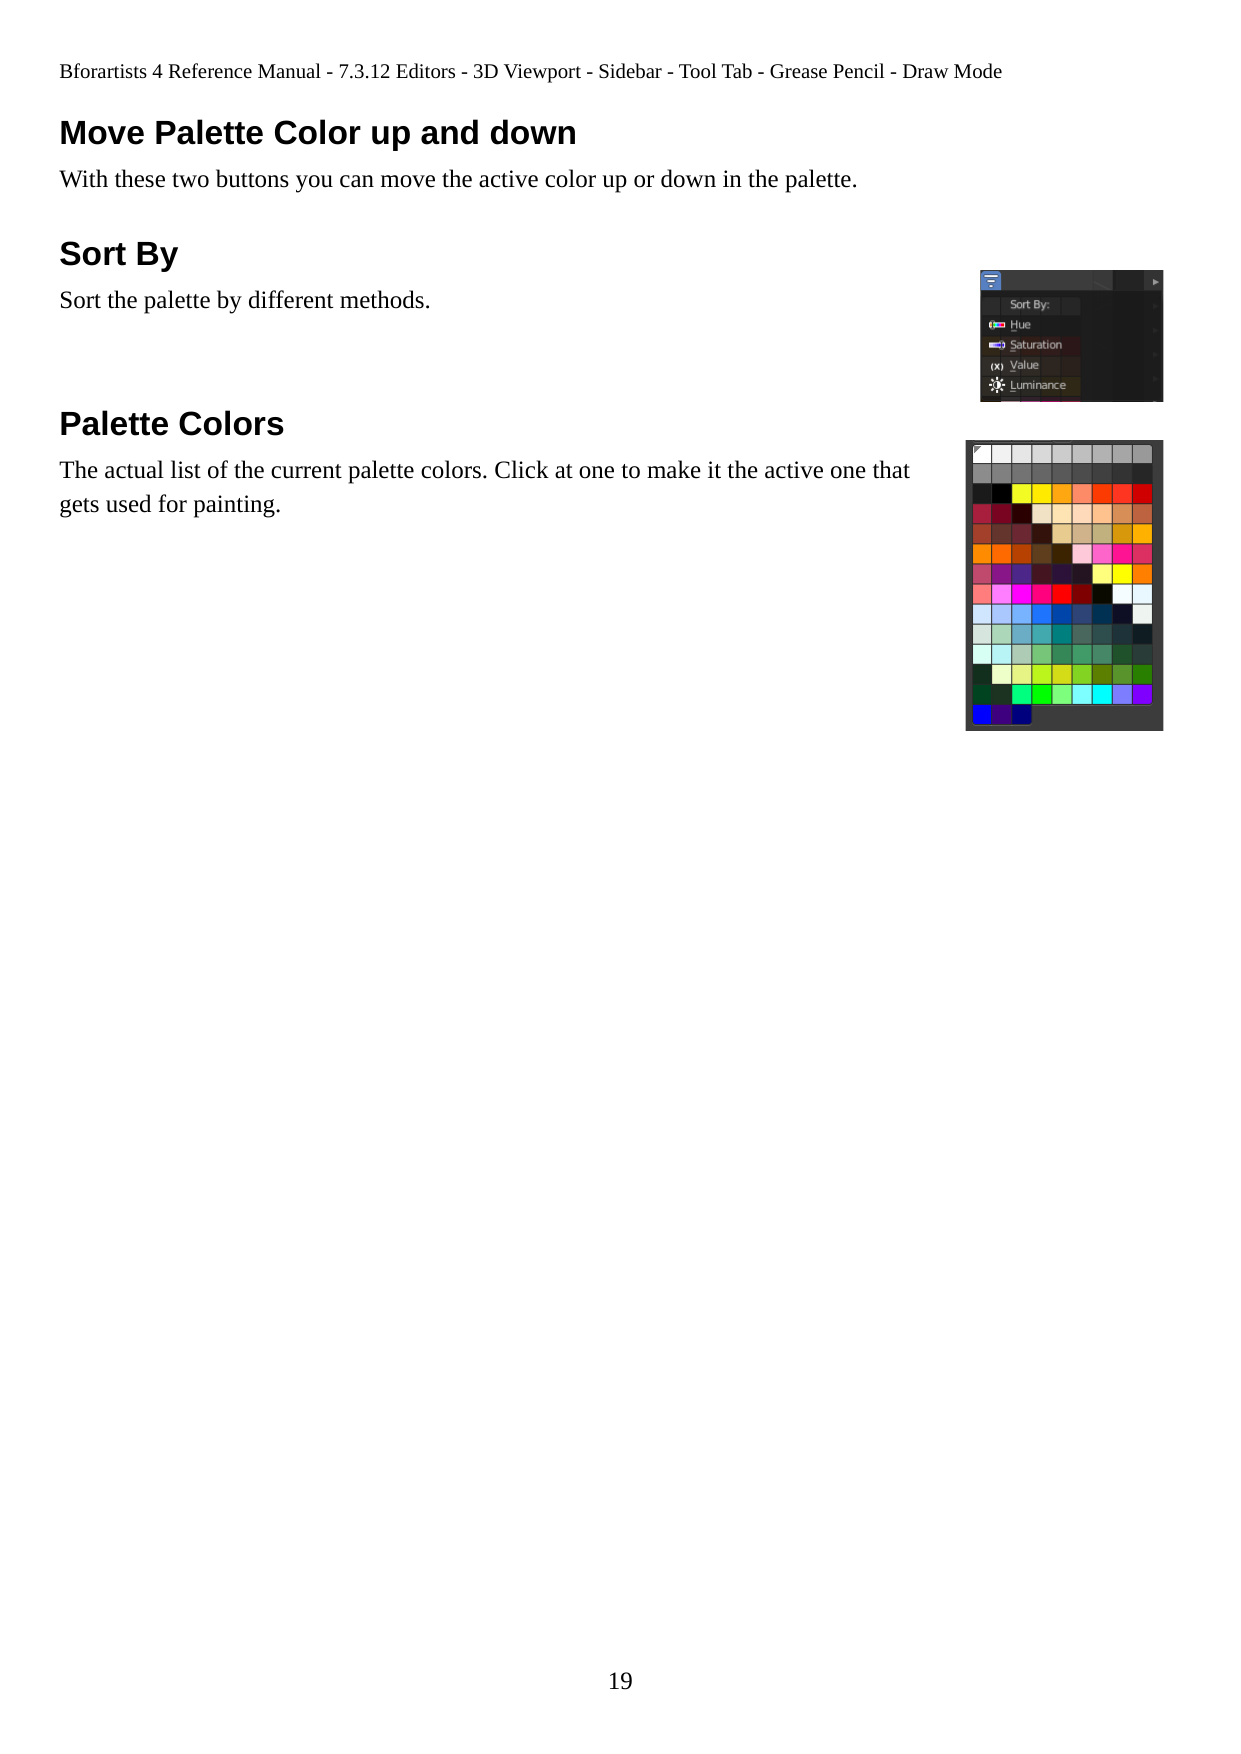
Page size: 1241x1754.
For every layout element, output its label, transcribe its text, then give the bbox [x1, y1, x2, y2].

subtitle Sort By [59, 234, 1181, 272]
text With these two buttons you can move the active color up or down in the palette. [59, 164, 1181, 192]
subtitle Move Palette Color up and down [59, 113, 1181, 151]
picture [965, 440, 1164, 731]
text Sort the palette by different methods. [59, 285, 980, 313]
text The actual list of the current palette colors. Click at one to make it the active one that gets used for painting. [59, 455, 965, 518]
picture [980, 270, 1164, 402]
subtitle Palette Colors [59, 404, 1181, 442]
